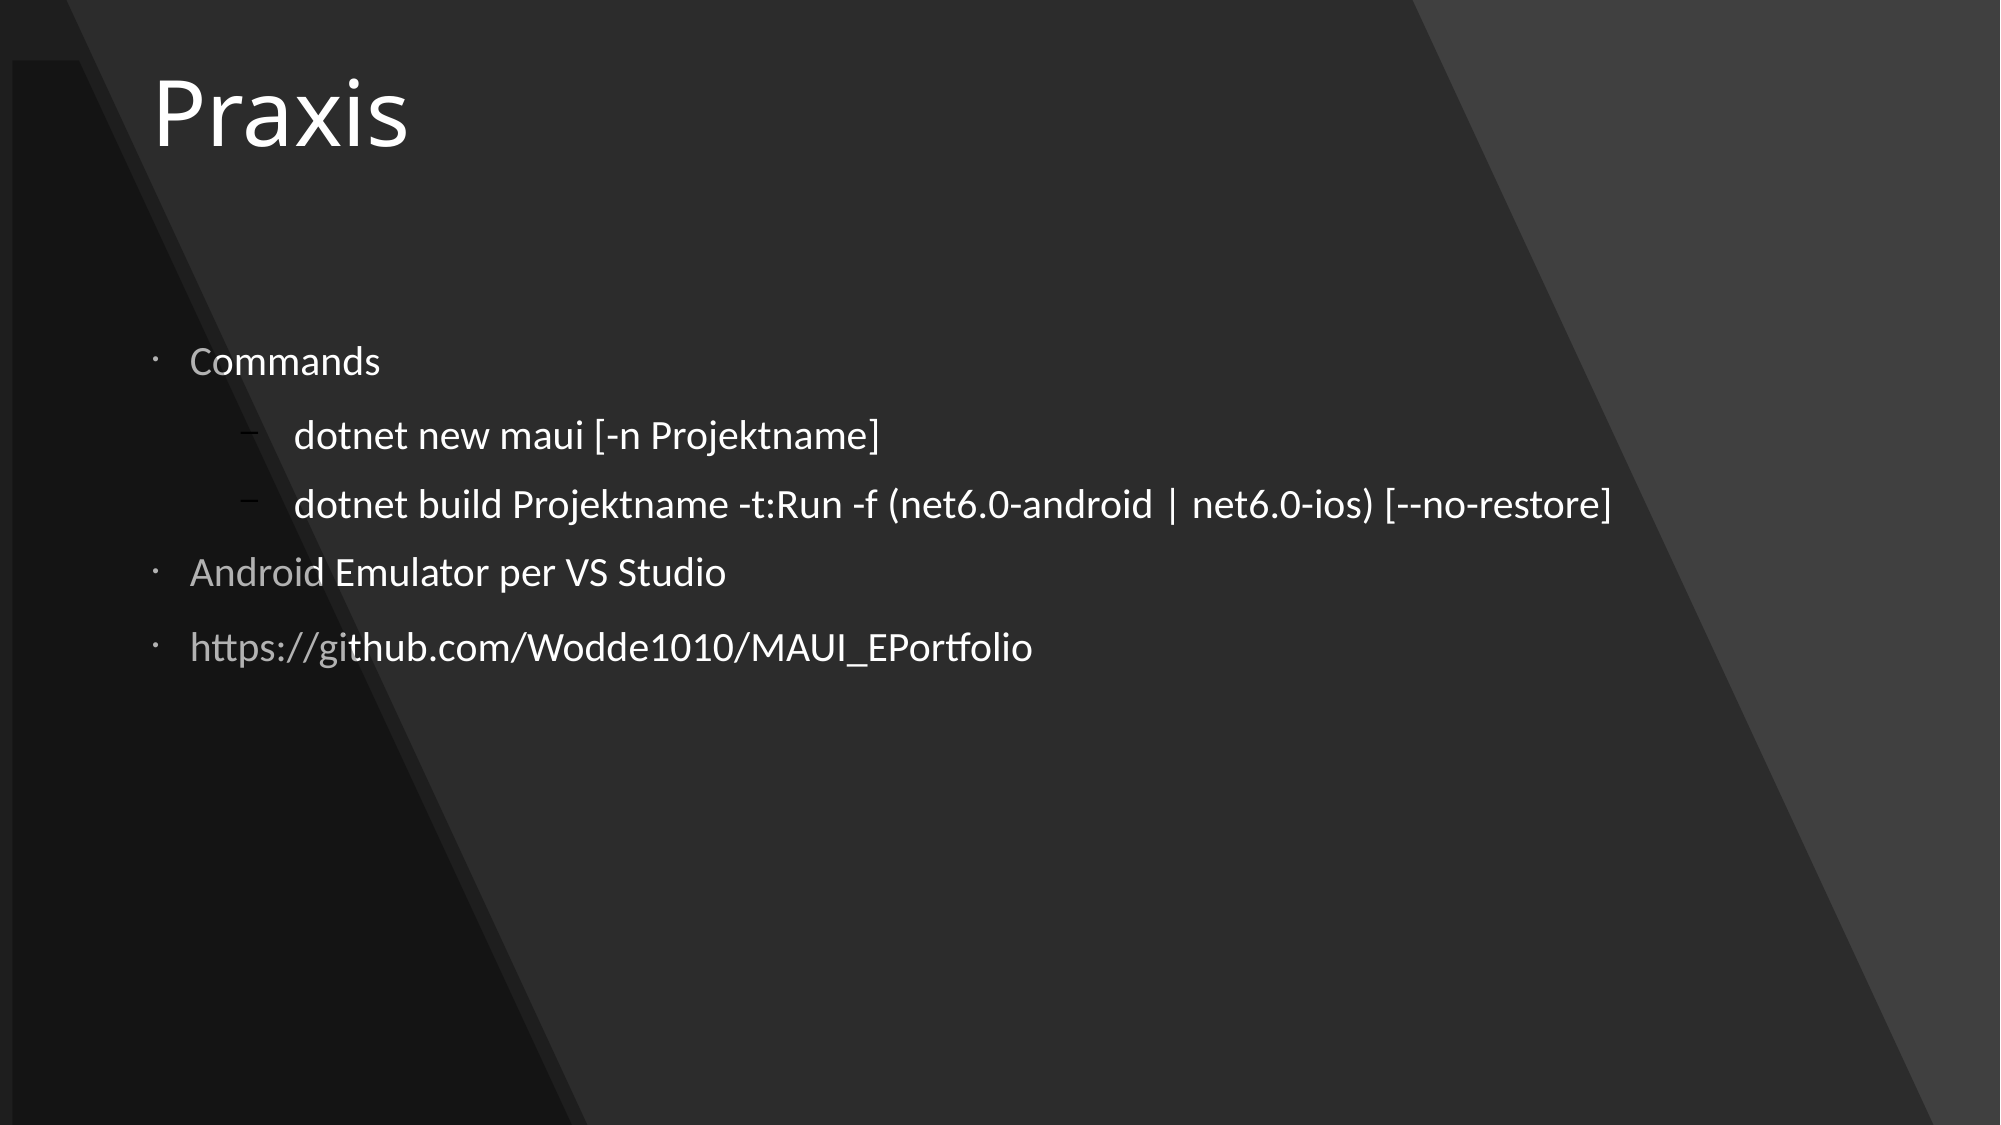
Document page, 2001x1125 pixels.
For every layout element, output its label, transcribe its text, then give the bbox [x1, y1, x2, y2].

list Commands dotnet new maui [-n Projektname] dotnet build Projektname -t:Run -f (net6.0-android | net6.0-ios) [--no-restore] Android Emulator per VS Studio https://github.com/Wodde1010/MAUI_EPortfolio [205, 331, 1863, 1014]
title Praxis [136, 59, 1863, 278]
text_box [0, 0, 2000, 1125]
